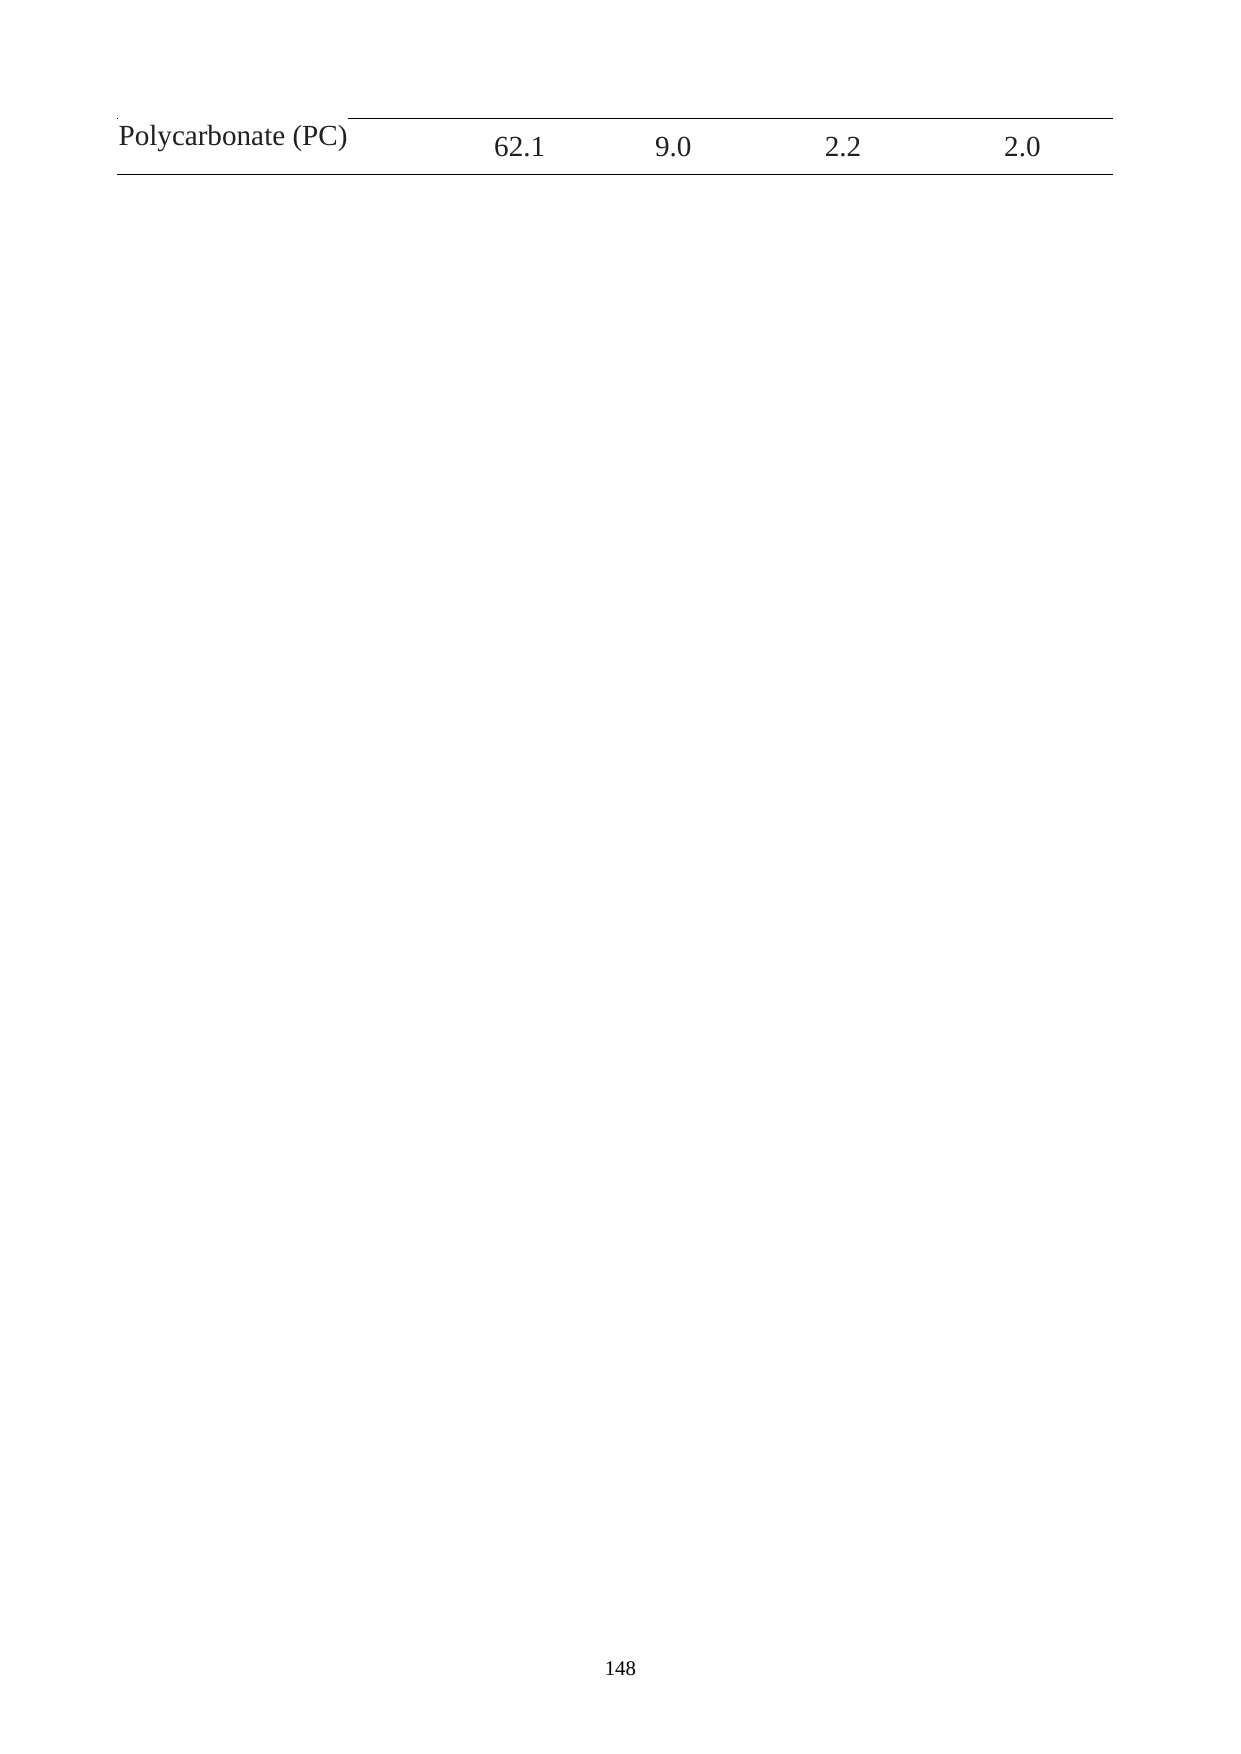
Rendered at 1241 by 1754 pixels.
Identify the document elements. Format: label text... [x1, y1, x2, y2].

table_cell 2.0 [931, 119, 1113, 174]
table_cell 9.0 [592, 119, 754, 174]
table_cell 2.2 [754, 119, 931, 174]
table_cell 62.1 [447, 119, 592, 174]
table_cell Polycarbonate (PC) [117, 119, 447, 174]
